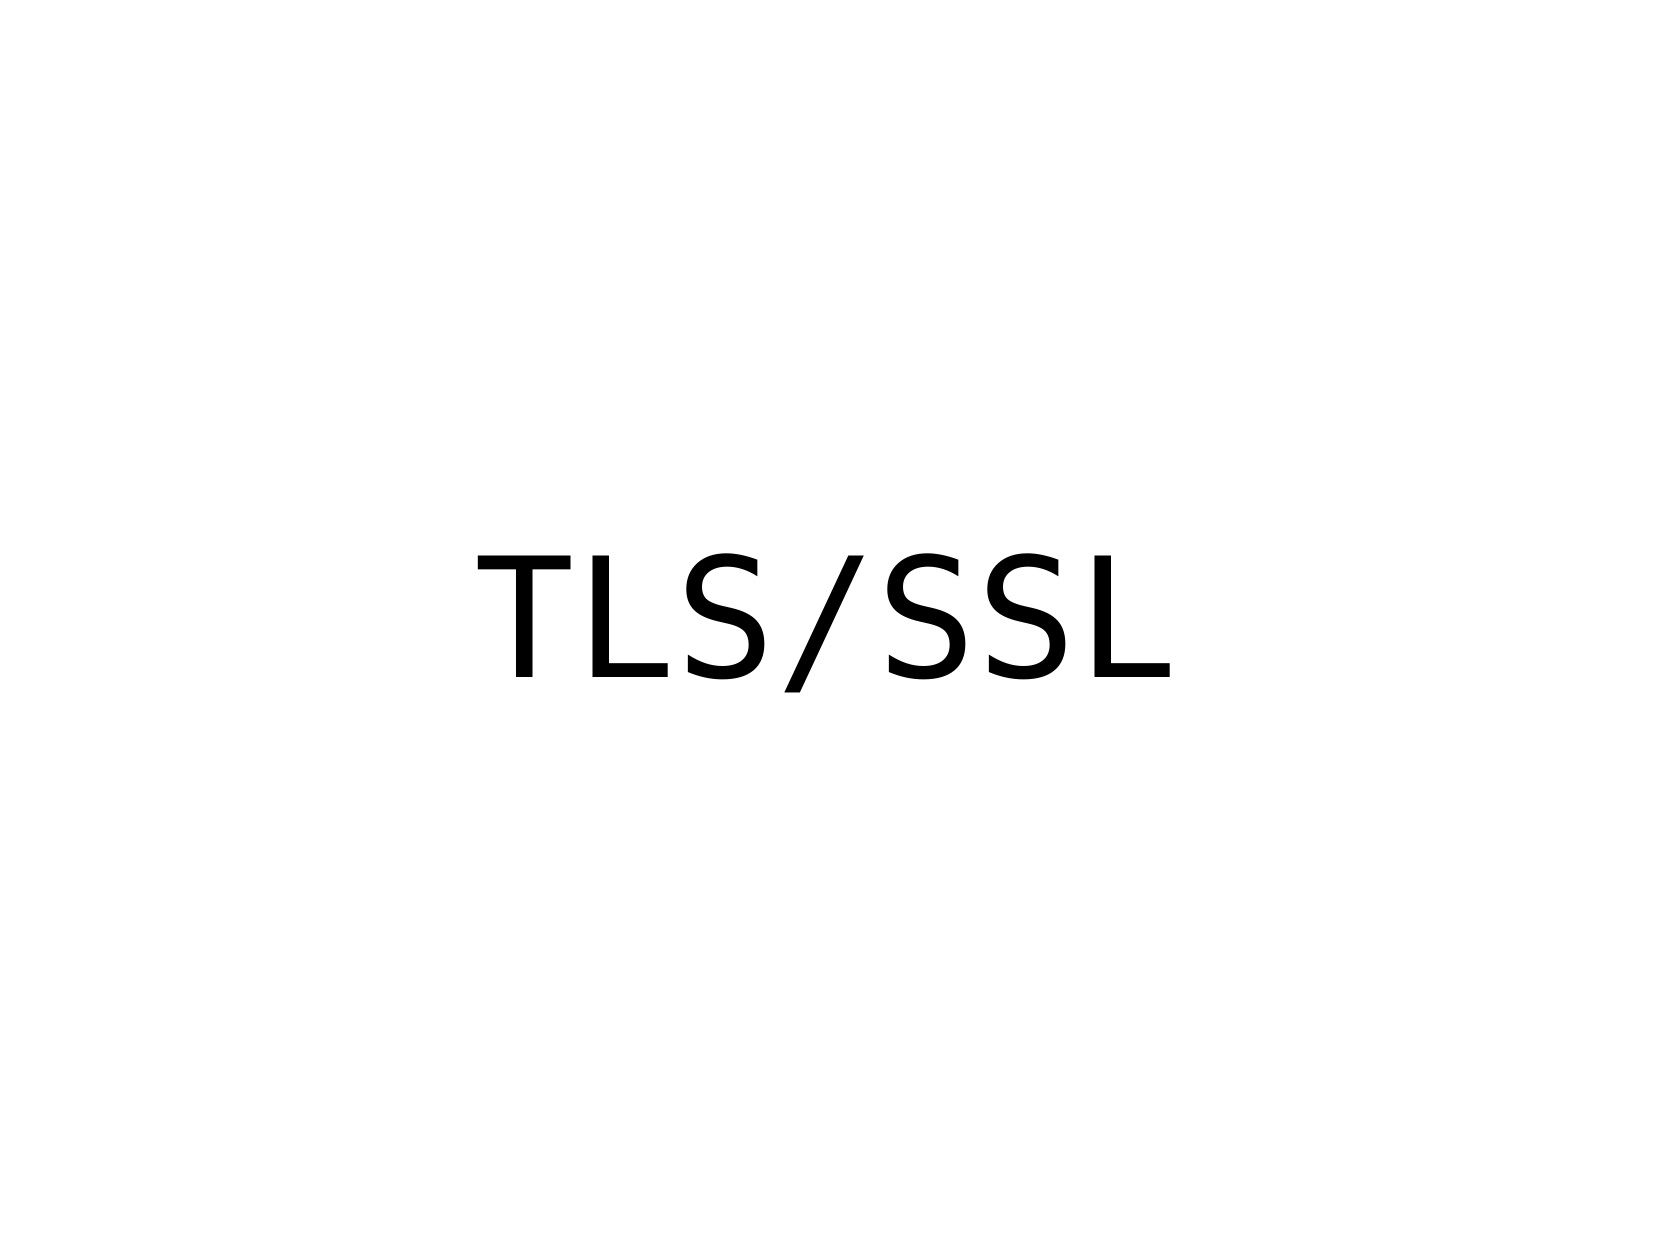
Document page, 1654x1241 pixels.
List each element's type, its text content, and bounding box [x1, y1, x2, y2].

title TLS/SSL [82, 523, 1571, 718]
